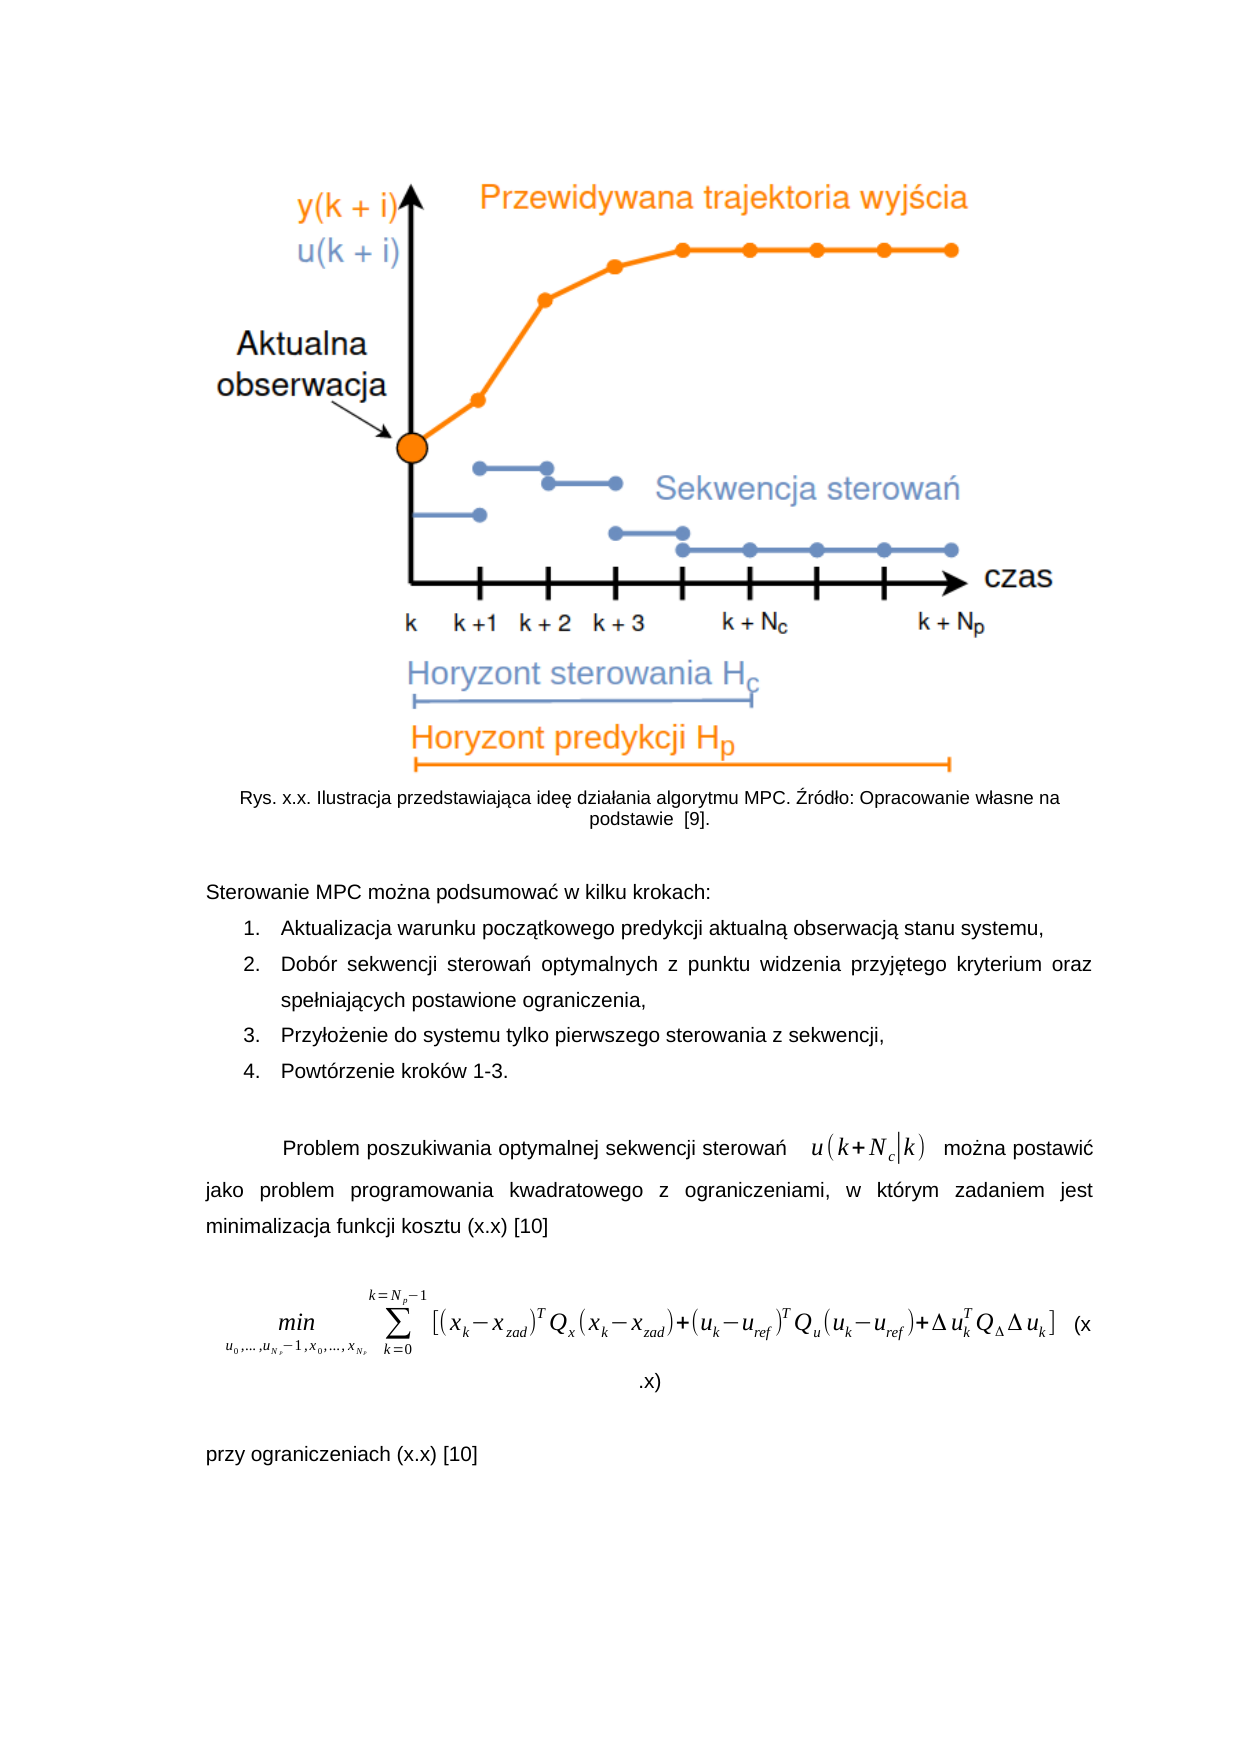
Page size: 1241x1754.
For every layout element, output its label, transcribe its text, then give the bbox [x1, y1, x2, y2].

text Problem poszukiwania optymalnej sekwencji sterowań można postawić jako problem programowania kwadratowego z ograniczeniami, w którym zadaniem jest minimalizacja funkcji kosztu (x.x) [10] [206, 1131, 1093, 1238]
text Sterowanie MPC można podsumować w kilku krokach: [206, 879, 1093, 903]
list Dobór sekwencji sterowań optymalnych z punktu widzenia przyjętego kryterium oraz spełniających postawione ograniczenia, [243, 951, 1093, 1011]
list Powtórzenie kroków 1-3. [243, 1059, 1093, 1083]
list Przyłożenie do systemu tylko pierwszego sterowania z sekwencji, [243, 1023, 1093, 1047]
text (x.x) [206, 1287, 1093, 1393]
text przy ograniczeniach (x.x) [10] [206, 1442, 1093, 1466]
picture [215, 147, 1084, 787]
list Aktualizacja warunku początkowego predykcji aktualną obserwacją stanu systemu, [243, 916, 1093, 939]
text Rys. x.x. Ilustracja przedstawiająca ideę działania algorytmu MPC. Źródło: Opracowanie własne na podstawie [9]. [206, 787, 1093, 829]
